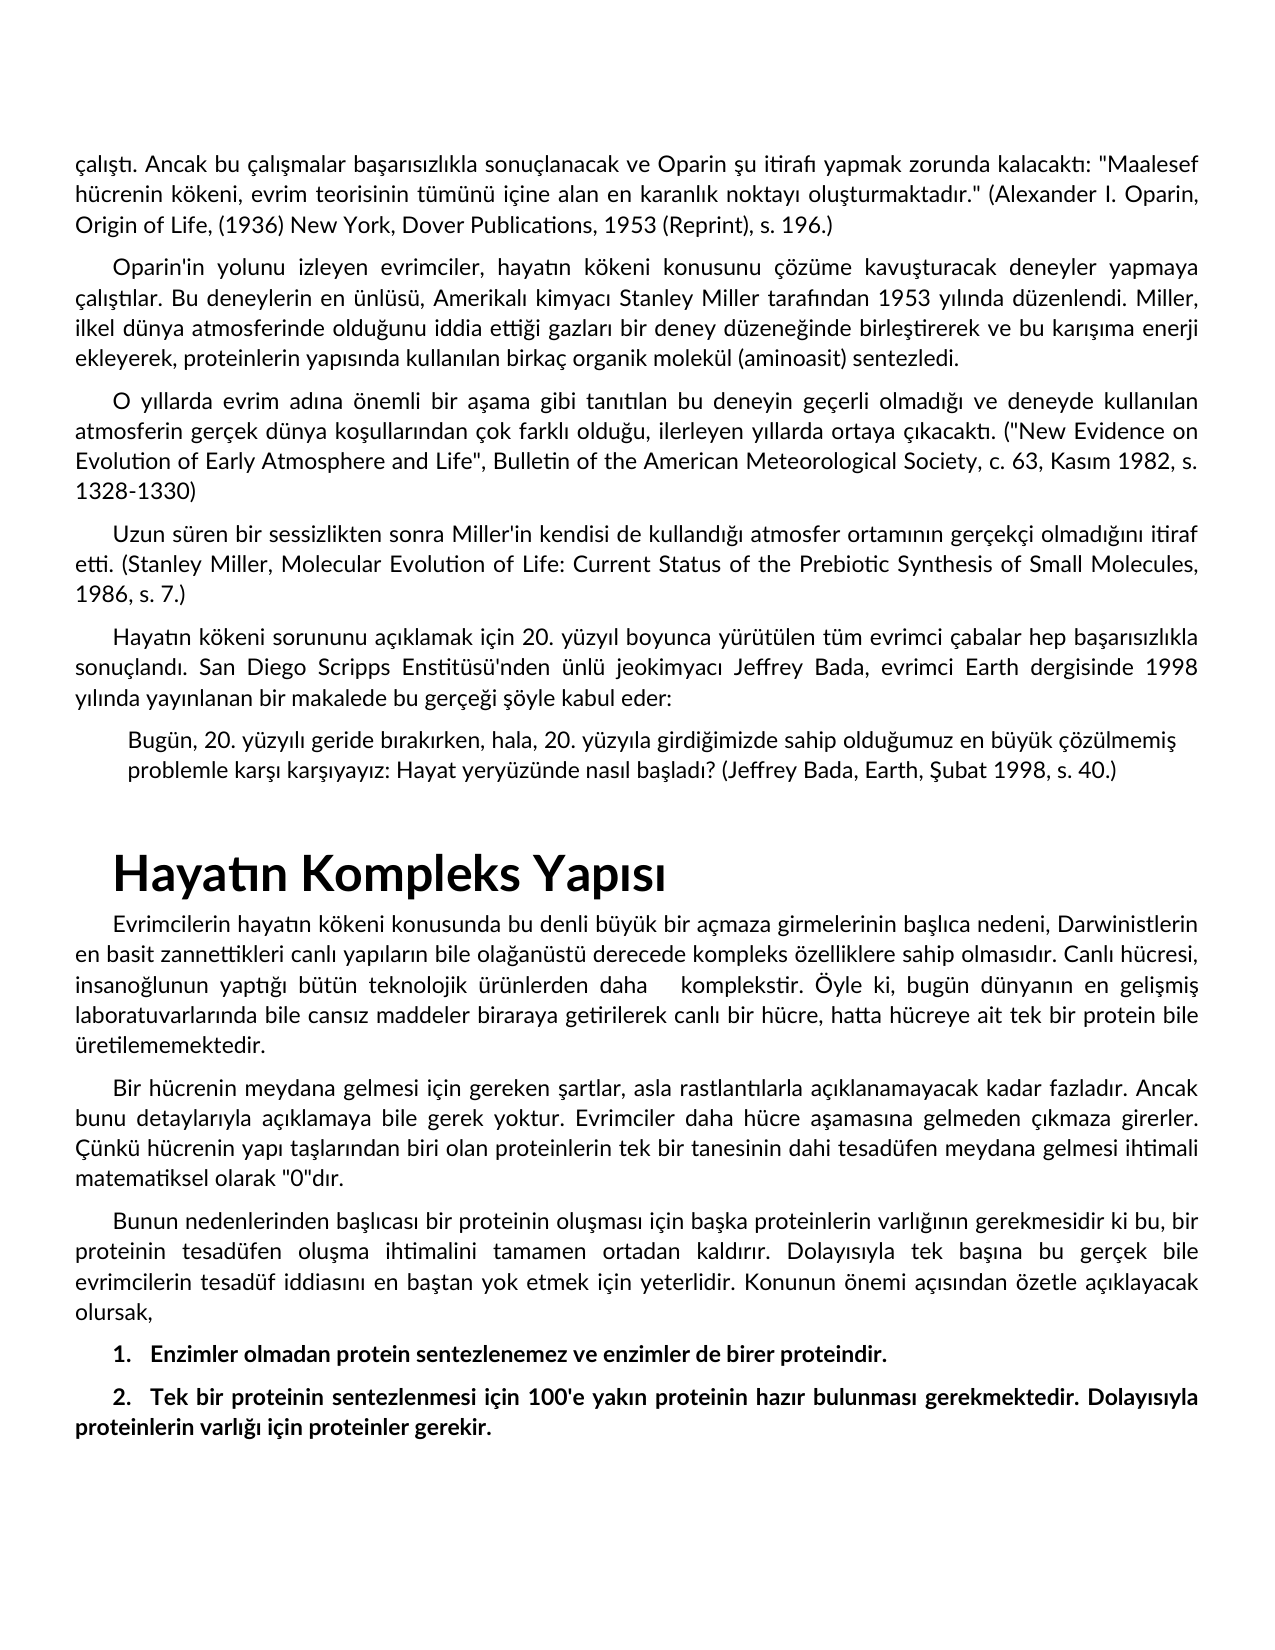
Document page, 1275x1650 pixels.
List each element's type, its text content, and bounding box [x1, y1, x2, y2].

text çalıştı. Ancak bu çalışmalar başarısızlıkla sonuçlanacak ve Oparin şu itirafı yapmak zorunda kalacaktı: "Maalesef hücrenin kökeni, evrim teorisinin tümünü içine alan en karanlık noktayı oluşturmaktadır." (Alexander I. Oparin, Origin of Life, (1936) New York, Dover Publications, 1953 (Reprint), s. 196.) [75, 150, 1200, 238]
text 2. Tek bir proteinin sentezlenmesi için 100'e yakın proteinin hazır bulunması gerekmektedir. Dolayısıyla proteinlerin varlığı için proteinler gerekir. [75, 1383, 1200, 1441]
text Bugün, 20. yüzyılı geride bırakırken, hala, 20. yüzyıla girdiğimizde sahip olduğumuz en büyük çözülmemiş problemle karşı karşıyayız: Hayat yeryüzünde nasıl başladı? (Jeffrey Bada, Earth, Şubat 1998, s. 40.) [127, 726, 1177, 784]
text 1. Enzimler olmadan protein sentezlenemez ve enzimler de birer proteindir. [75, 1340, 1200, 1368]
text Hayatın kökeni sorununu açıklamak için 20. yüzyıl boyunca yürütülen tüm evrimci çabalar hep başarısızlıkla sonuçlandı. San Diego Scripps Enstitüsü'nden ünlü jeokimyacı Jeffrey Bada, evrimci Earth dergisinde 1998 yılında yayınlanan bir makalede bu gerçeği şöyle kabul eder: [75, 623, 1200, 711]
text Evrimcilerin hayatın kökeni konusunda bu denli büyük bir açmaza girmelerinin başlıca nedeni, Darwinistlerin en basit zannettikleri canlı yapıların bile olağanüstü derecede kompleks özelliklere sahip olmasıdır. Canlı hücresi, insanoğlunun yaptığı bütün teknolojik ürünlerden daha komplekstir. Öyle ki, bugün dünyanın en gelişmiş laboratuvarlarında bile cansız maddeler biraraya getirilerek canlı bir hücre, hatta hücreye ait tek bir protein bile üretilememektedir. [75, 910, 1200, 1058]
text Uzun süren bir sessizlikten sonra Miller'in kendisi de kullandığı atmosfer ortamının gerçekçi olmadığını itiraf etti. (Stanley Miller, Molecular Evolution of Life: Current Status of the Prebiotic Synthesis of Small Molecules, 1986, s. 7.) [75, 520, 1200, 608]
text Bir hücrenin meydana gelmesi için gereken şartlar, asla rastlantılarla açıklanamayacak kadar fazladır. Ancak bunu detaylarıyla açıklamaya bile gerek yoktur. Evrimciler daha hücre aşamasına gelmeden çıkmaza girerler. Çünkü hücrenin yapı taşlarından biri olan proteinlerin tek bir tanesinin dahi tesadüfen meydana gelmesi ihtimali matematiksel olarak "0"dır. [75, 1073, 1200, 1192]
subtitle Hayatın Kompleks Yapısı [112, 842, 1200, 902]
text Bunun nedenlerinden başlıcası bir proteinin oluşması için başka proteinlerin varlığının gerekmesidir ki bu, bir proteinin tesadüfen oluşma ihtimalini tamamen ortadan kaldırır. Dolayısıyla tek başına bu gerçek bile evrimcilerin tesadüf iddiasını en baştan yok etmek için yeterlidir. Konunun önemi açısından özetle açıklayacak olursak, [75, 1207, 1200, 1325]
text Oparin'in yolunu izleyen evrimciler, hayatın kökeni konusunu çözüme kavuşturacak deneyler yapmaya çalıştılar. Bu deneylerin en ünlüsü, Amerikalı kimyacı Stanley Miller tarafından 1953 yılında düzenlendi. Miller, ilkel dünya atmosferinde olduğunu iddia ettiği gazları bir deney düzeneğinde birleştirerek ve bu karışıma enerji ekleyerek, proteinlerin yapısında kullanılan birkaç organik molekül (aminoasit) sentezledi. [75, 253, 1200, 371]
text O yıllarda evrim adına önemli bir aşama gibi tanıtılan bu deneyin geçerli olmadığı ve deneyde kullanılan atmosferin gerçek dünya koşullarından çok farklı olduğu, ilerleyen yıllarda ortaya çıkacaktı. ("New Evidence on Evolution of Early Atmosphere and Life", Bulletin of the American Meteorological Society, c. 63, Kasım 1982, s. 1328-1330) [75, 386, 1200, 504]
